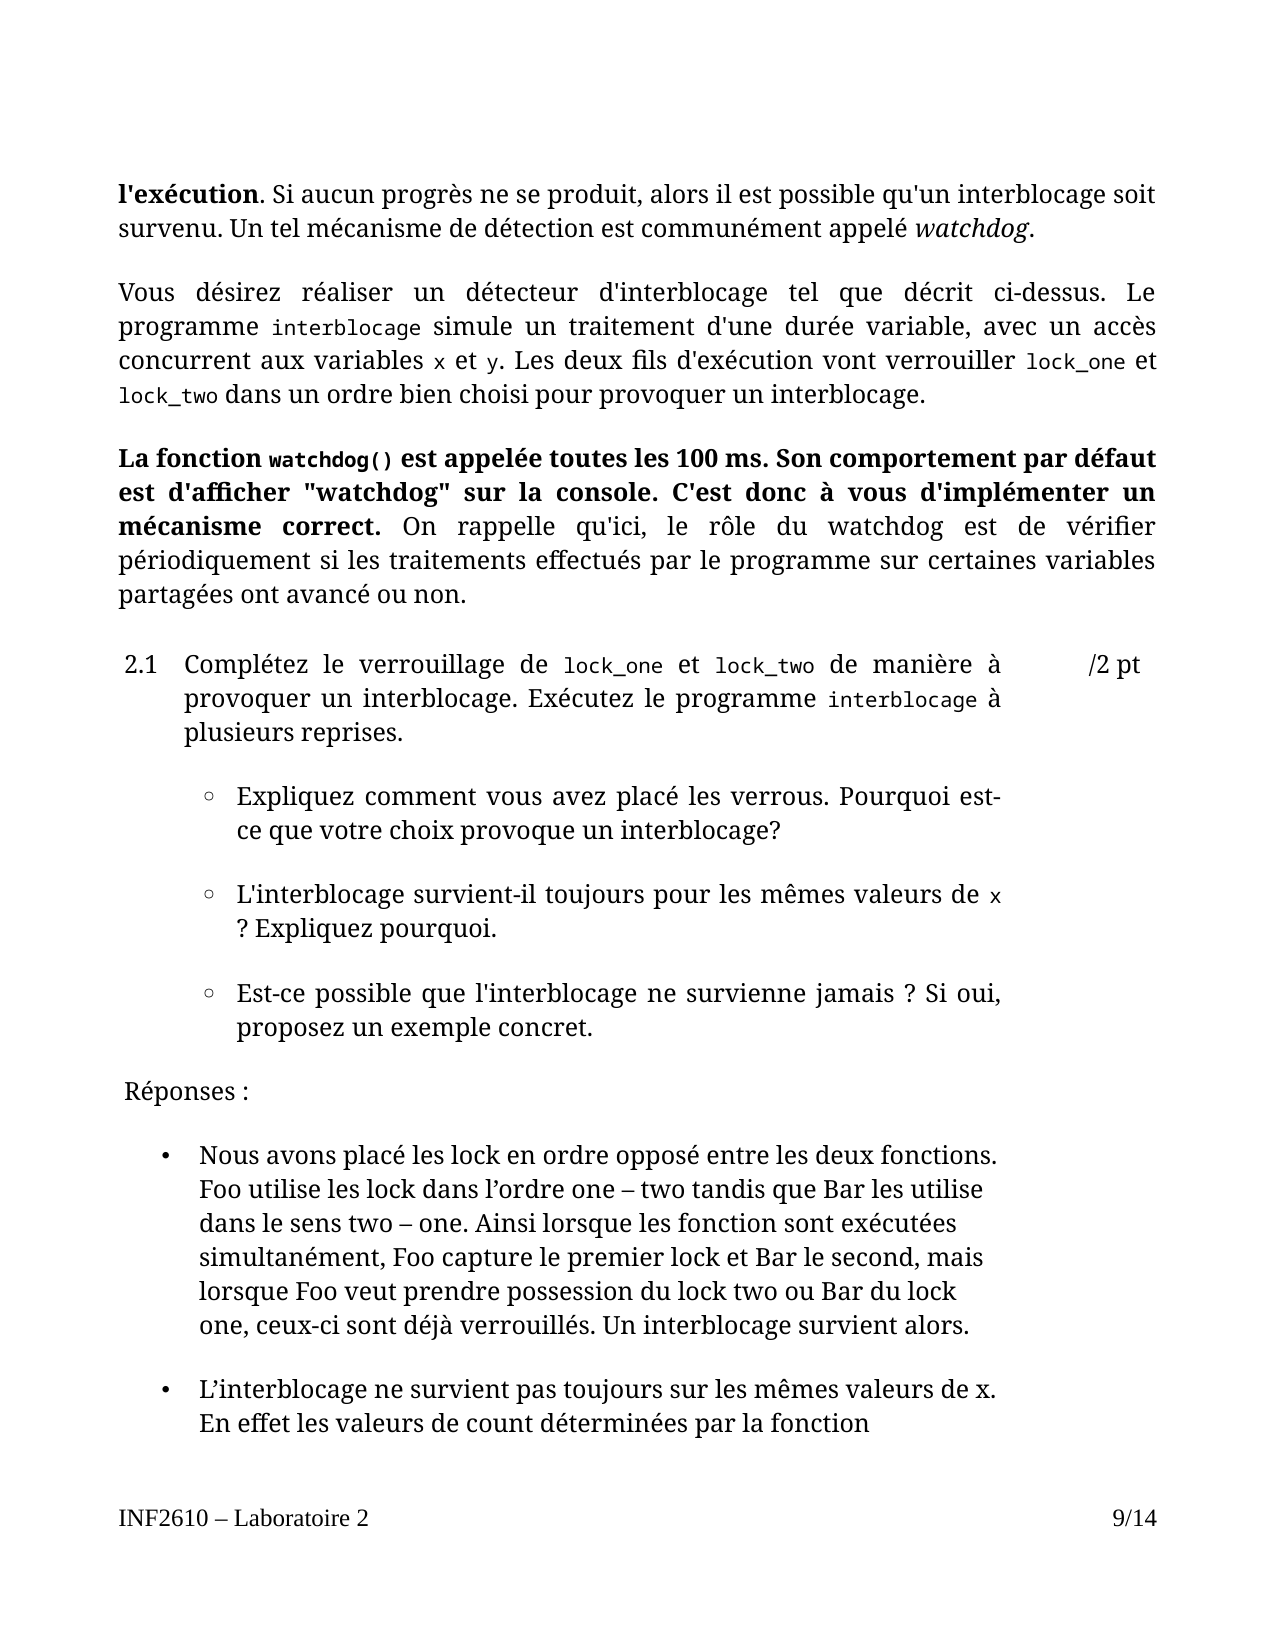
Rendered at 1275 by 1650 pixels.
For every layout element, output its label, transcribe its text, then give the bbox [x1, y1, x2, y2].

table_header [1008, 626, 1077, 1446]
text l'exécution. Si aucun progrès ne se produit, alors il est possible qu'un interblocage soit survenu. Un tel mécanisme de détection est communément appelé watchdog. [118, 176, 1157, 244]
table_header /2 pt [1077, 626, 1157, 1446]
text La fonction watchdog() est appelée toutes les 100 ms. Son comportement par défaut est d'afficher "watchdog" sur la console. C'est donc à vous d'implémenter un mécanisme correct. On rappelle qu'ici, le rôle du watchdog est de vérifier périodiquement si les traitements effectués par le programme sur certaines variables partagées ont avancé ou non. [118, 441, 1157, 611]
table_header Complétez le verrouillage de lock_one et lock_two de manière à provoquer un interblocage. Exécutez le programme interblocage à plusieurs reprises. Expliquez comment vous avez placé les verrous. Pourquoi est-ce que votre choix provoque un interblocage? L'interblocage survient-il toujours pour les mêmes valeurs de x ? Expliquez pourquoi. Est-ce possible que l'interblocage ne survienne jamais ? Si oui, proposez un exemple concret. Réponses : Nous avons placé les lock en ordre opposé entre les deux fonctions. Foo utilise les lock dans l’ordre one – two tandis que Bar les utilise dans le sens two – one. Ainsi lorsque les fonction sont exécutées simultanément, Foo capture le premier lock et Bar le second, mais lorsque Foo veut prendre possession du lock two ou Bar du lock one, ceux-ci sont déjà verrouillés. Un interblocage survient alors. L’interblocage ne survient pas toujours sur les mêmes valeurs de x. En effet les valeurs de count déterminées par la fonction [118, 626, 1007, 1446]
text Vous désirez réaliser un détecteur d'interblocage tel que décrit ci-dessus. Le programme interblocage simule un traitement d'une durée variable, avec un accès concurrent aux variables x et y. Les deux fils d'exécution vont verrouiller lock_one et lock_two dans un ordre bien choisi pour provoquer un interblocage. [118, 274, 1157, 411]
